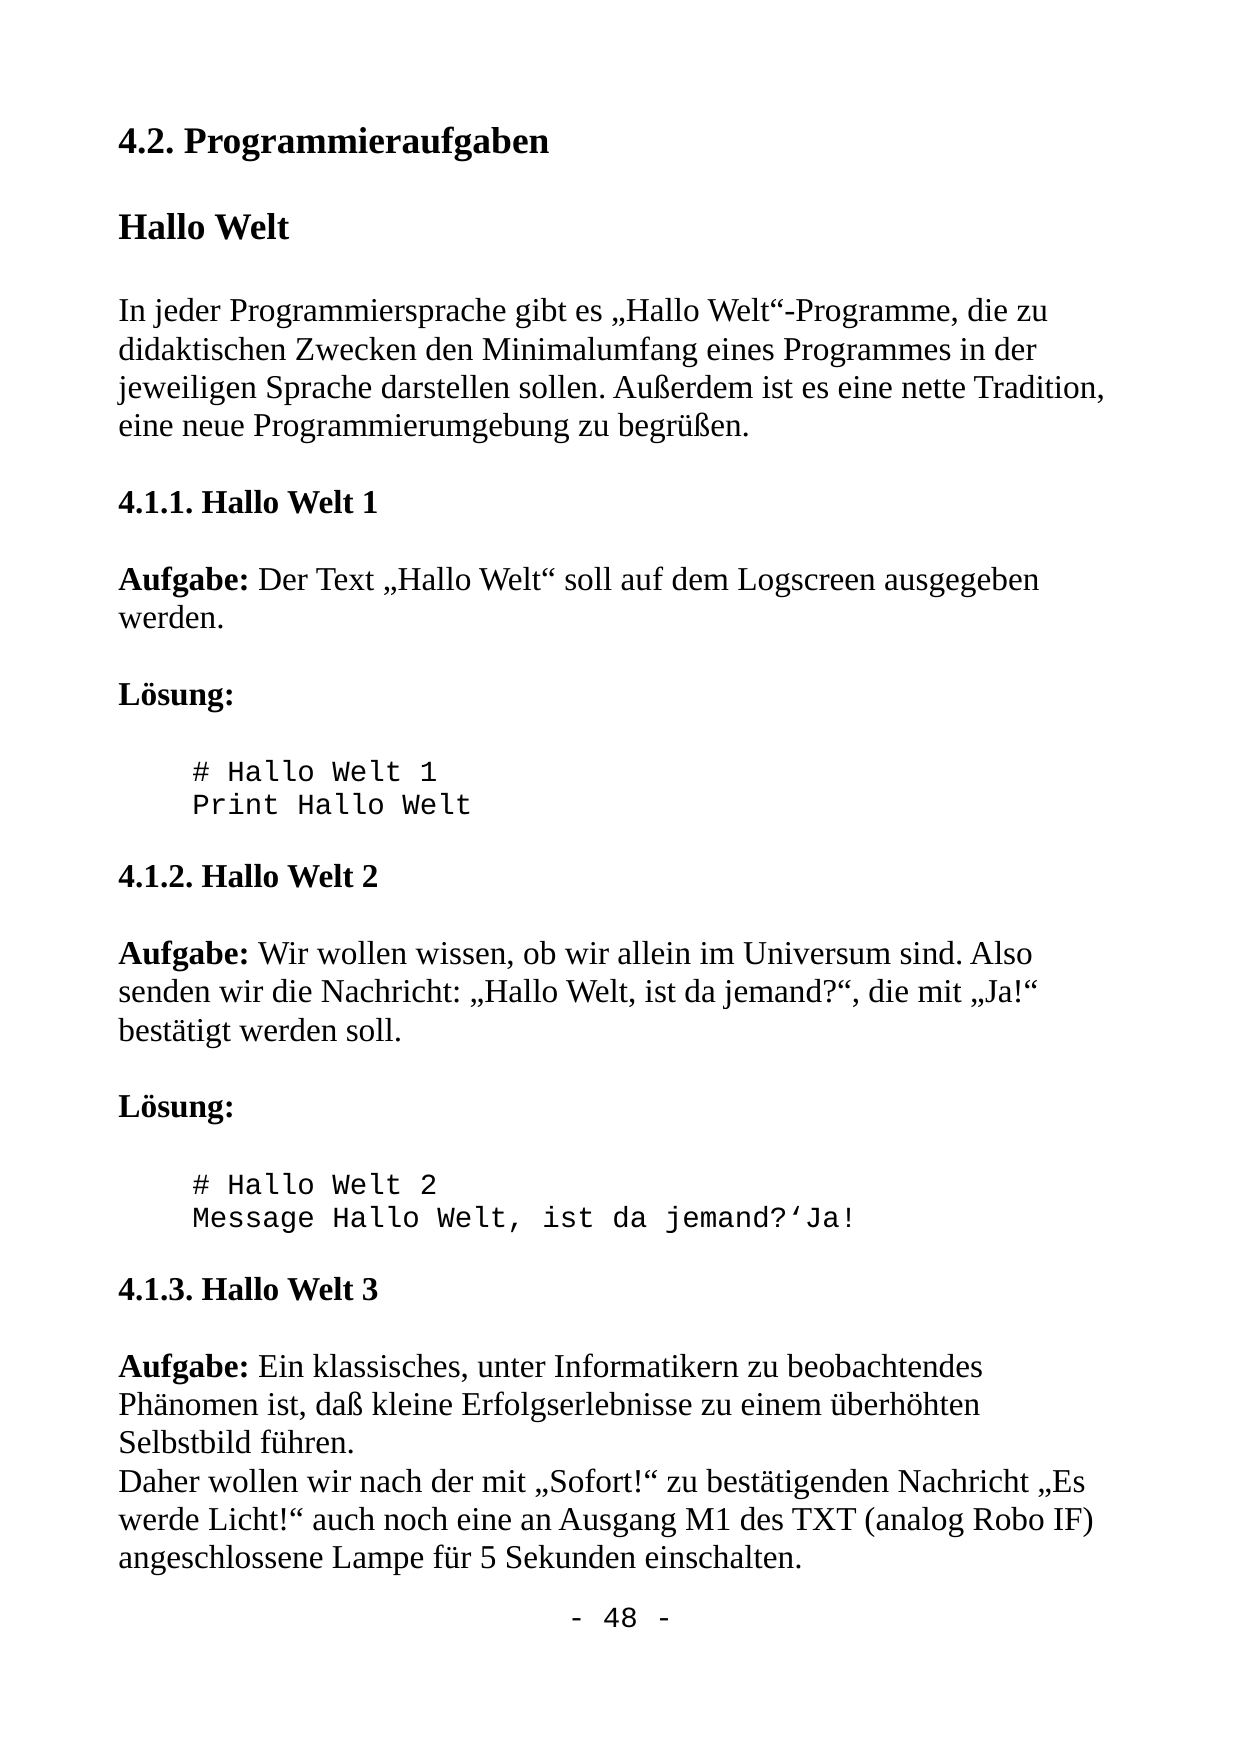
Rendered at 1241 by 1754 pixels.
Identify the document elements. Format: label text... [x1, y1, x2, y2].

text # Hallo Welt 2 [118, 1163, 1122, 1203]
text Aufgabe: Ein klassisches, unter Informatikern zu beobachtendes Phänomen ist, daß kleine Erfolgserlebnisse zu einem überhöhten Selbstbild führen. [118, 1346, 1122, 1461]
text 4.1.1. Hallo Welt 1 [118, 482, 1122, 521]
text In jeder Programmiersprache gibt es „Hallo Welt“-Programme, die zu didaktischen Zwecken den Minimalumfang eines Programmes in der jeweiligen Sprache darstellen sollen. Außerdem ist es eine nette Tradition, eine neue Programmierumgebung zu begrüßen. [118, 291, 1122, 444]
text 4.2. Programmieraufgaben [118, 118, 1122, 161]
text Aufgabe: Der Text „Hallo Welt“ soll auf dem Logscreen ausgegeben werden. [118, 559, 1122, 636]
text 4.1.3. Hallo Welt 3 [118, 1269, 1122, 1307]
text Lösung: [118, 674, 1122, 712]
text 4.1.2. Hallo Welt 2 [118, 857, 1122, 895]
text Daher wollen wir nach der mit „Sofort!“ zu bestätigenden Nachricht „Es werde Licht!“ auch noch eine an Ausgang M1 des TXT (analog Robo IF) angeschlossene Lampe für 5 Sekunden einschalten. [118, 1461, 1122, 1576]
text # Hallo Welt 1 [118, 751, 1122, 791]
text Message Hallo Welt, ist da jemand?‘Ja! [118, 1203, 1122, 1236]
text Lösung: [118, 1087, 1122, 1125]
text Aufgabe: Wir wollen wissen, ob wir allein im Universum sind. Also senden wir die Nachricht: „Hallo Welt, ist da jemand?“, die mit „Ja!“ bestätigt werden soll. [118, 933, 1122, 1048]
text Print Hallo Welt [118, 791, 1122, 823]
text Hallo Welt [118, 204, 1122, 247]
